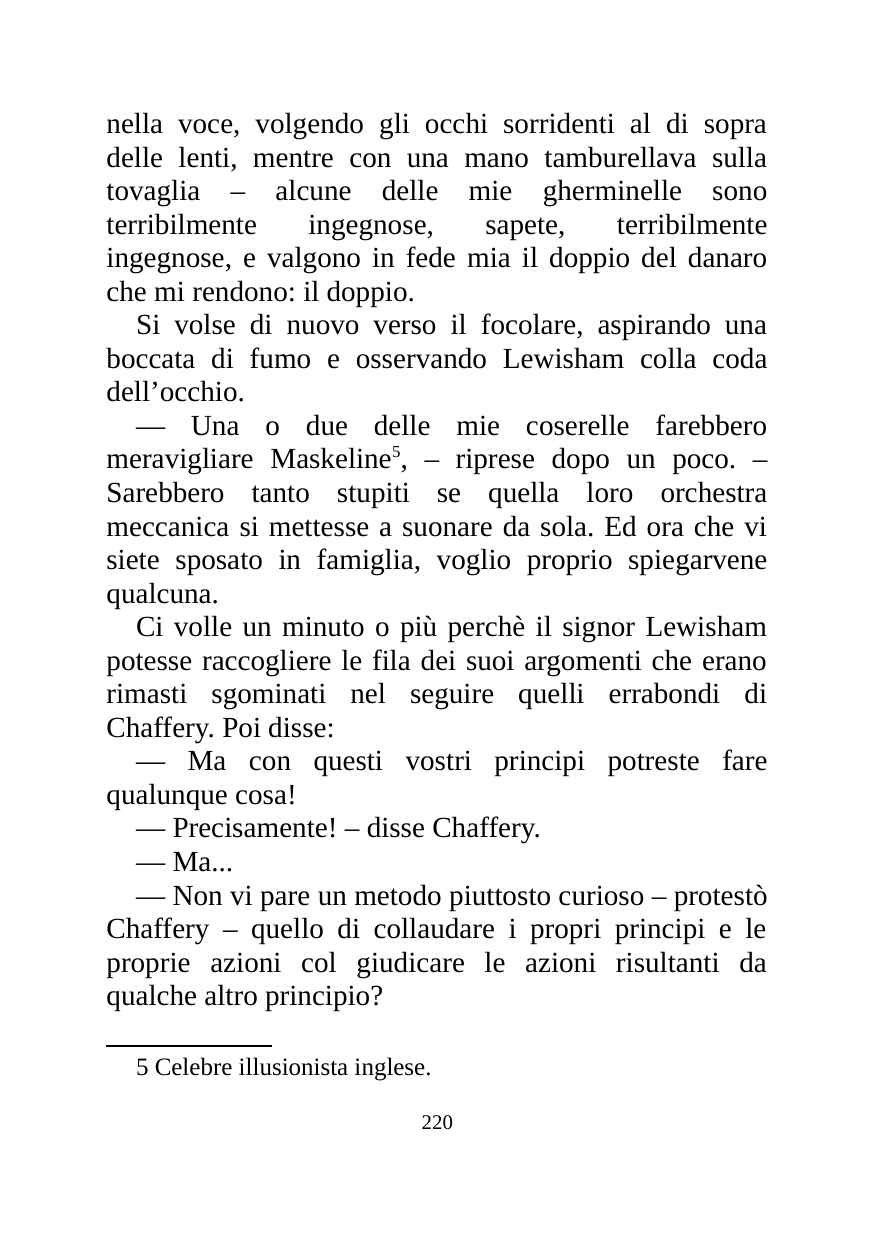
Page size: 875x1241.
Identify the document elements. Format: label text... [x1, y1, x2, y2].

text — Una o due delle mie coserelle farebbero meravigliare Maskeline, – riprese dopo un poco. – Sarebbero tanto stupiti se quella loro orchestra meccanica si mettesse a suonare da sola. Ed ora che vi siete sposato in famiglia, voglio proprio spiegarvene qualcuna. [106, 408, 768, 609]
text — Ma... [106, 844, 768, 878]
text Ci volle un minuto o più perchè il signor Lewisham potesse raccogliere le fila dei suoi argomenti che erano rimasti sgominati nel seguire quelli errabondi di Chaffery. Poi disse: [106, 609, 768, 743]
text — Non vi pare un metodo piuttosto curioso – protestò Chaffery – quello di collaudare i propri principi e le proprie azioni col giudicare le azioni risultanti da qualche altro principio? [106, 878, 768, 1012]
text nella voce, volgendo gli occhi sorridenti al di sopra delle lenti, mentre con una mano tamburellava sulla tovaglia – alcune delle mie gherminelle sono terribilmente ingegnose, sapete, terribilmente ingegnose, e valgono in fede mia il doppio del danaro che mi rendono: il doppio. [106, 106, 768, 307]
text — Precisamente! – disse Chaffery. [106, 811, 768, 844]
text Si volse di nuovo verso il focolare, aspirando una boccata di fumo e osservando Lewisham colla coda dell’occhio. [106, 307, 768, 408]
text Celebre illusionista inglese. [106, 1052, 768, 1080]
text — Ma con questi vostri principi potreste fare qualunque cosa! [106, 743, 768, 811]
